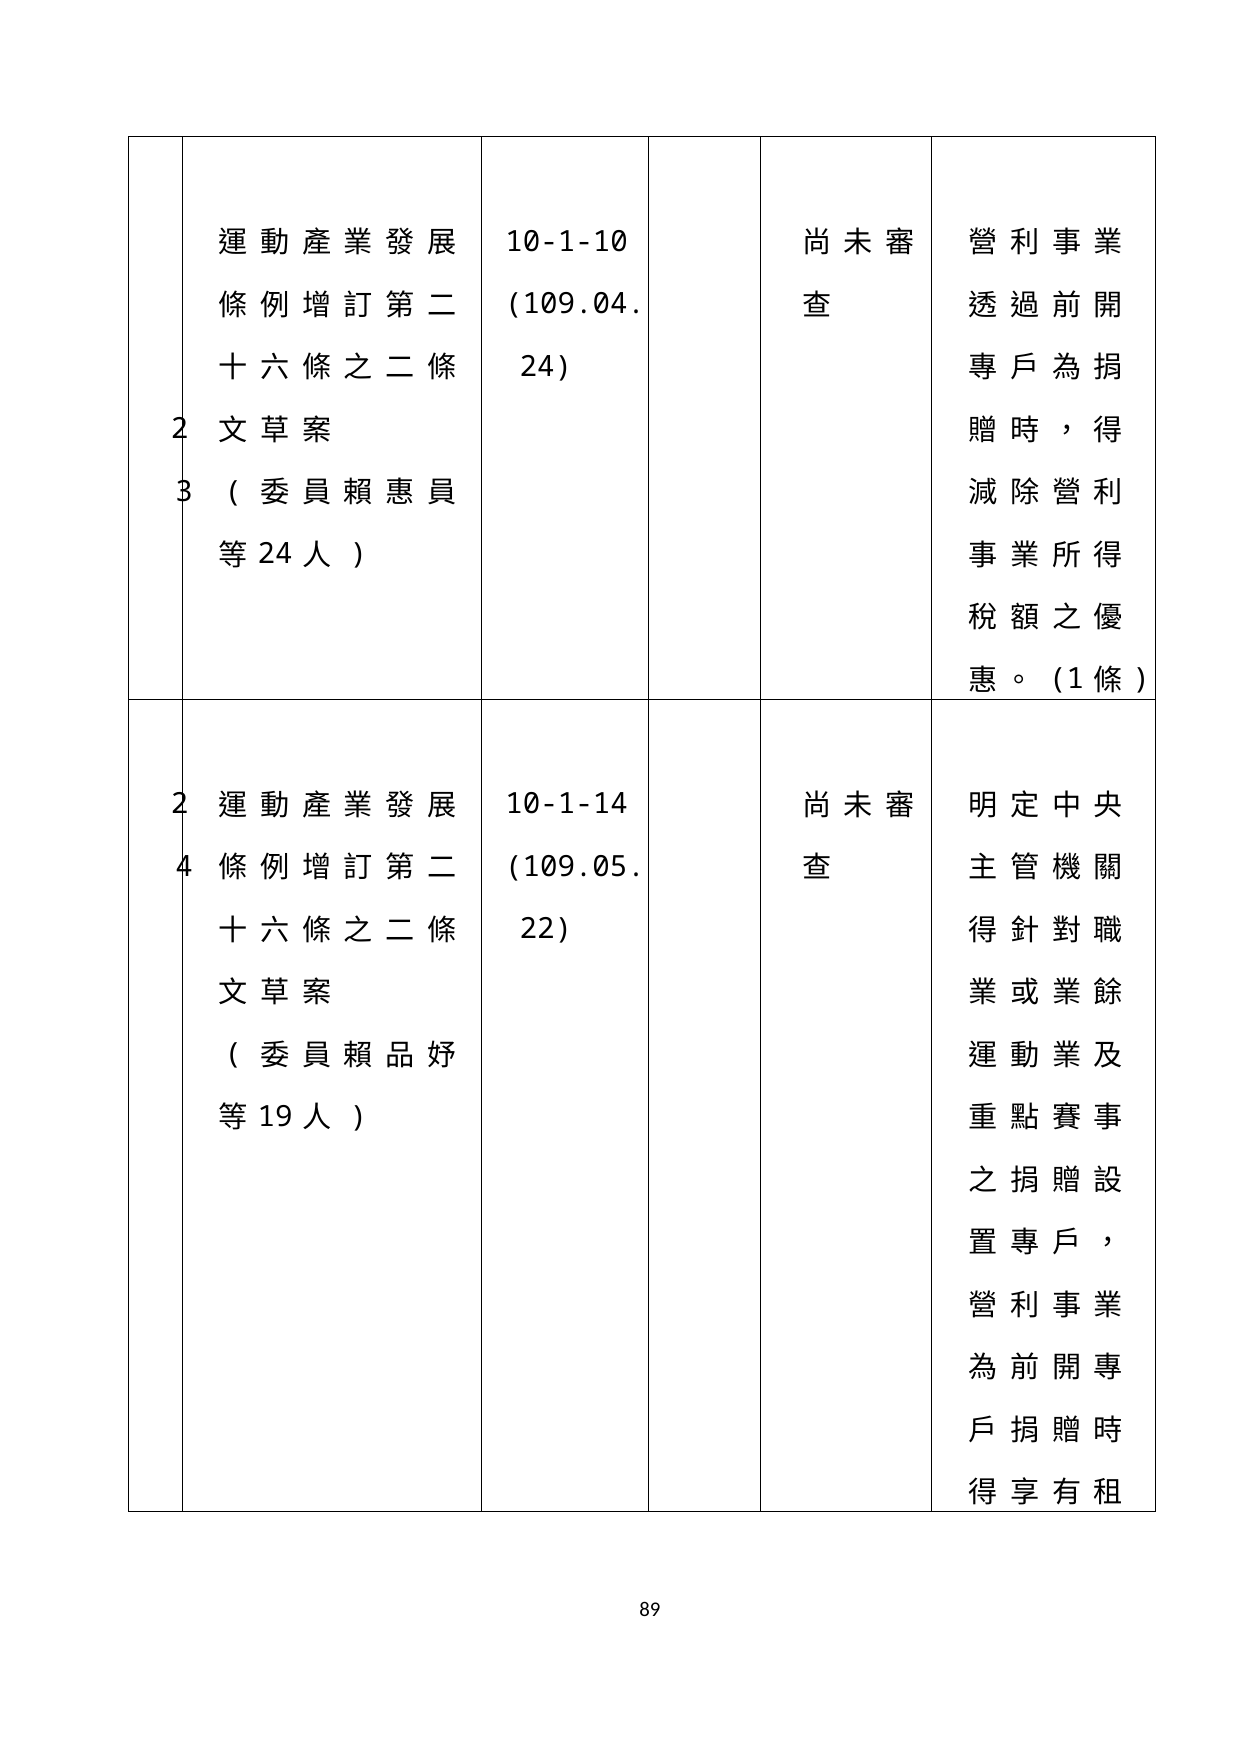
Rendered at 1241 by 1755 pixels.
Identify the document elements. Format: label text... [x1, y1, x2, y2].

table_cell 運動產業發展條例增訂第二十六條之二條文草案 (委員賴惠員等24人) [183, 137, 481, 698]
table_cell 明定中央主管機關得針對職業或業餘運動業及重點賽事之捐贈設置專戶，營利事業為前開專戶捐贈時得享有租 [932, 700, 1155, 1511]
table_cell [649, 700, 760, 1511]
table_cell 10-1-10 (109.04.24) [482, 137, 648, 698]
table_cell 10-1-14 (109.05.22) [482, 700, 648, 1511]
table_cell [129, 700, 182, 1511]
table_cell [649, 137, 760, 698]
table_cell 尚未審查 [761, 137, 931, 698]
table_cell [129, 137, 182, 698]
table_cell 尚未審查 [761, 700, 931, 1511]
table_cell 運動產業發展條例增訂第二十六條之二條文草案 (委員賴品妤等19人) [183, 700, 481, 1511]
table_cell 營利事業透過前開專戶為捐贈時，得減除營利事業所得稅額之優惠。(1條) [932, 137, 1155, 698]
